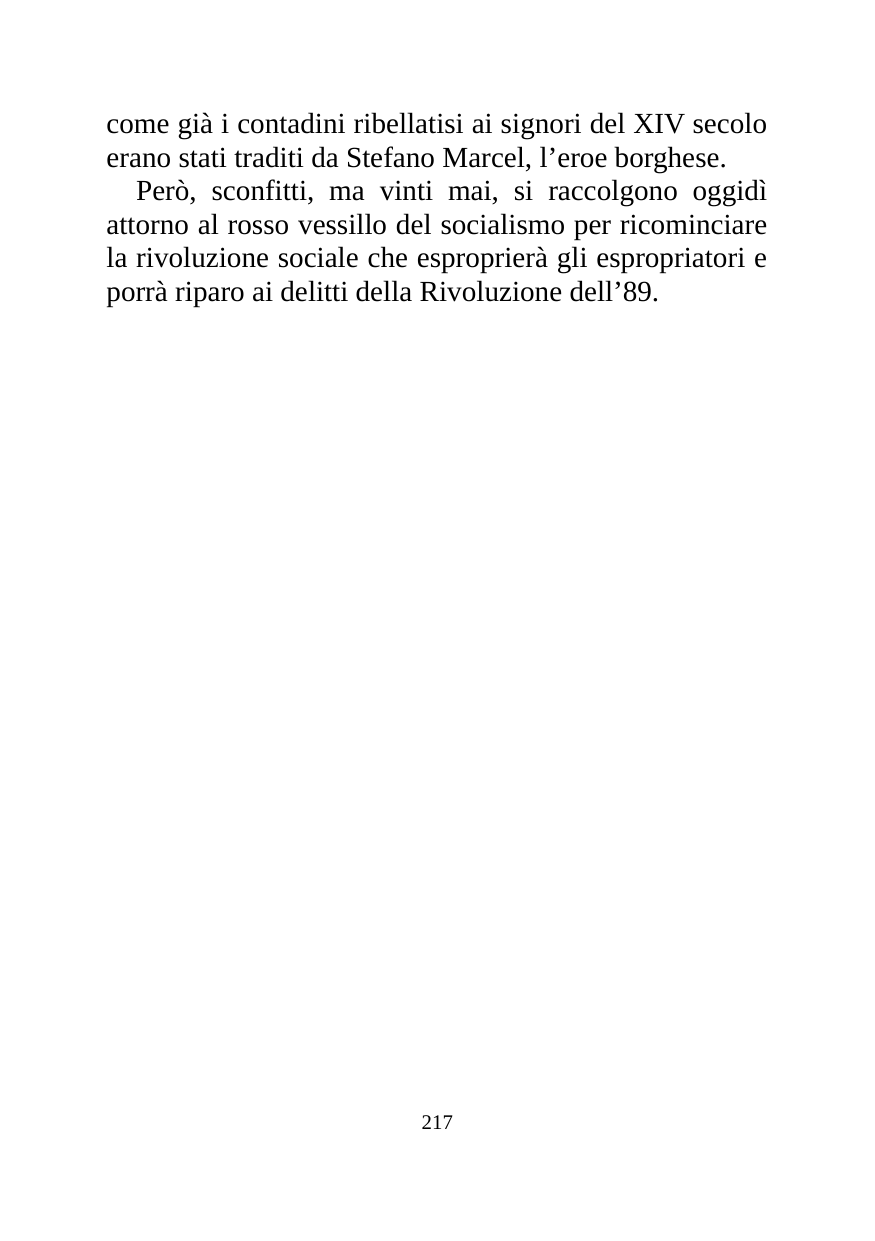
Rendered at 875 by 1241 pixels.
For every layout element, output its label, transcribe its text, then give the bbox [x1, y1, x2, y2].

text Però, sconfitti, ma vinti mai, si raccolgono oggidì attorno al rosso vessillo del socialismo per ricominciare la rivoluzione sociale che esproprierà gli espropriatori e porrà riparo ai delitti della Rivoluzione dell’89. [106, 173, 768, 307]
text come già i contadini ribellatisi ai signori del XIV secolo erano stati traditi da Stefano Marcel, l’eroe borghese. [106, 106, 768, 173]
